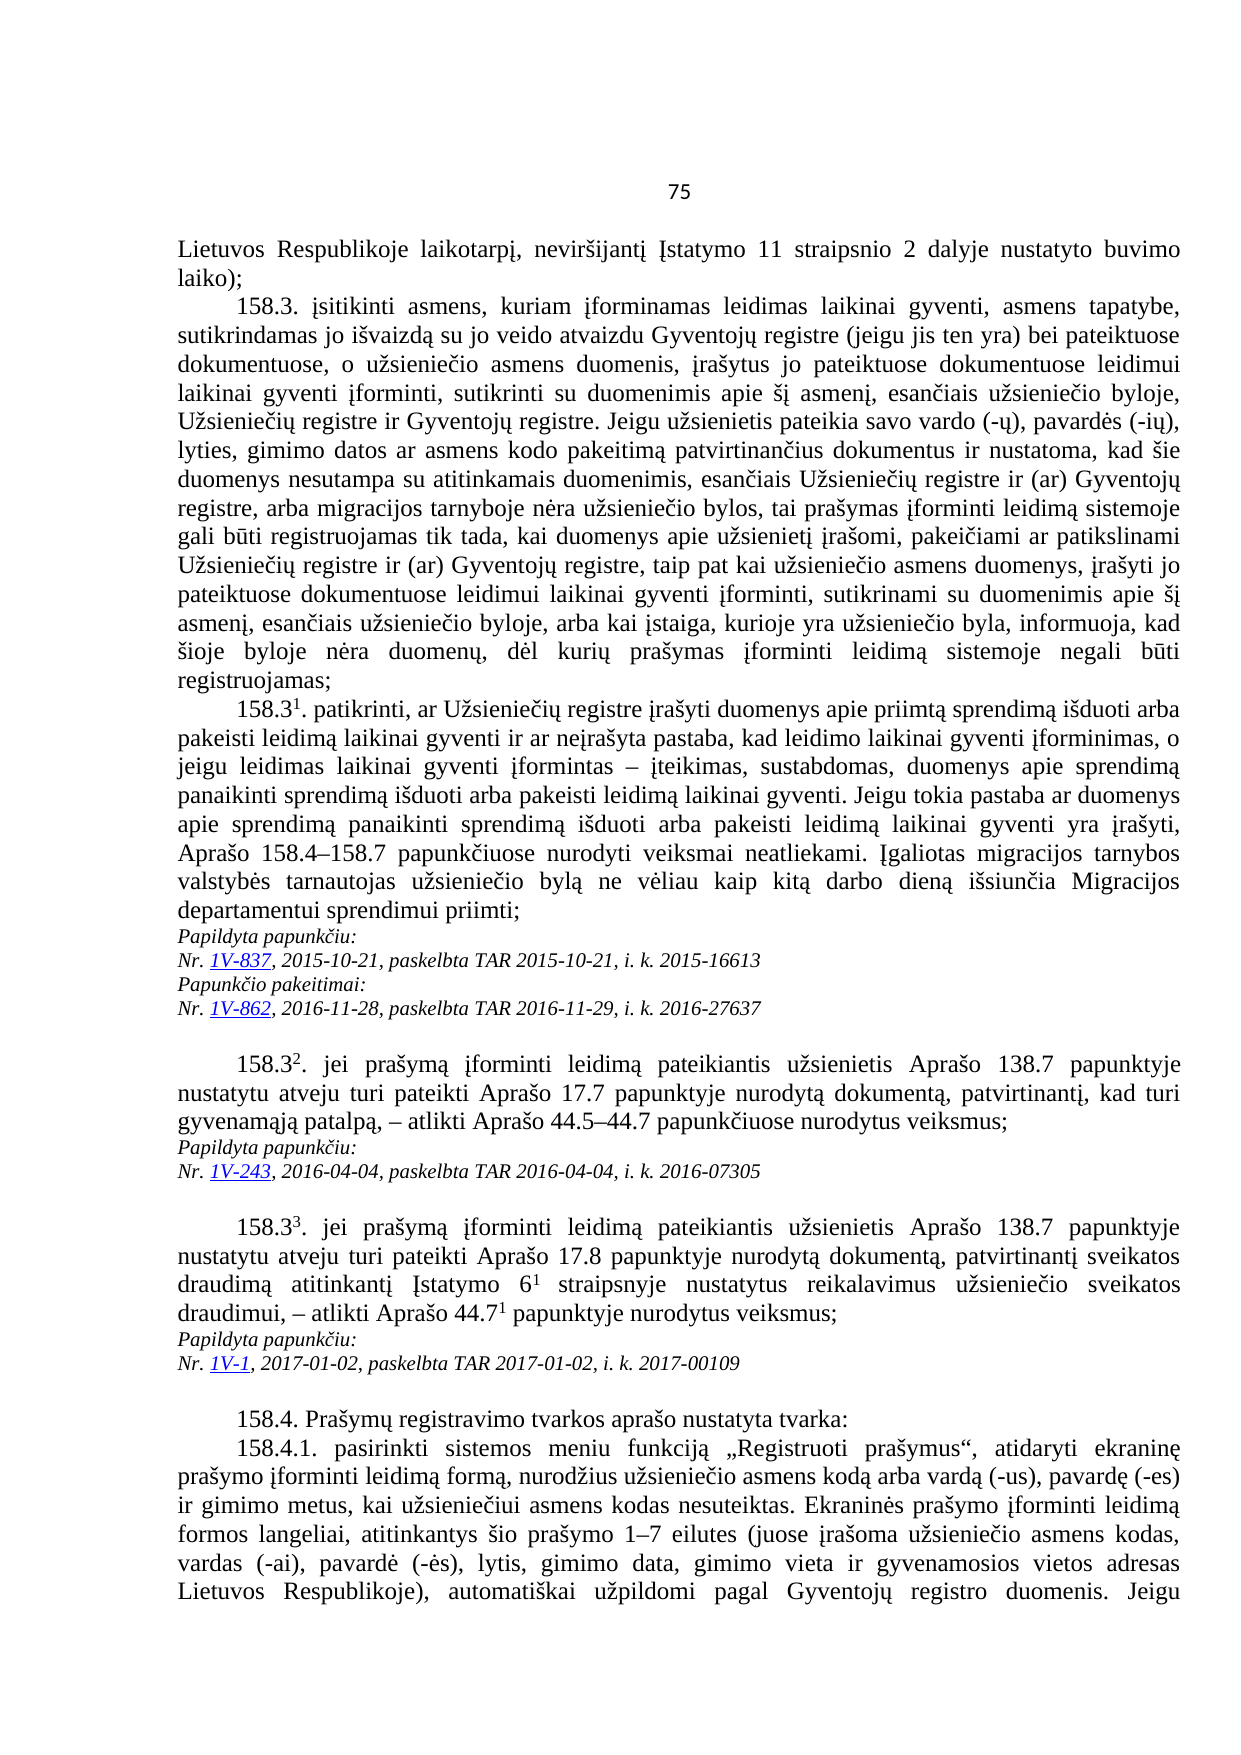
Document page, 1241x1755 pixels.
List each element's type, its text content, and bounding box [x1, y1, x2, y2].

text Nr. 1V-243, 2016-04-04, paskelbta TAR 2016-04-04, i. k. 2016-07305 [177, 1159, 1181, 1183]
text 158.31. patikrinti, ar Užsieniečių registre įrašyti duomenys apie priimtą sprendimą išduoti arba pakeisti leidimą laikinai gyventi ir ar neįrašyta pastaba, kad leidimo laikinai gyventi įforminimas, o jeigu leidimas laikinai gyventi įformintas – įteikimas, sustabdomas, duomenys apie sprendimą panaikinti sprendimą išduoti arba pakeisti leidimą laikinai gyventi. Jeigu tokia pastaba ar duomenys apie sprendimą panaikinti sprendimą išduoti arba pakeisti leidimą laikinai gyventi yra įrašyti, Aprašo 158.4–158.7 papunkčiuose nurodyti veiksmai neatliekami. Įgaliotas migracijos tarnybos valstybės tarnautojas užsieniečio bylą ne vėliau kaip kitą darbo dieną išsiunčia Migracijos departamentui sprendimui priimti; [177, 694, 1181, 924]
text Papildyta papunkčiu: [177, 1135, 1181, 1159]
text Nr. 1V-837, 2015-10-21, paskelbta TAR 2015-10-21, i. k. 2015-16613 [177, 948, 1181, 972]
text 158.32. jei prašymą įforminti leidimą pateikiantis užsienietis Aprašo 138.7 papunktyje nustatytu atveju turi pateikti Aprašo 17.7 papunktyje nurodytą dokumentą, patvirtinantį, kad turi gyvenamąją patalpą, – atlikti Aprašo 44.5–44.7 papunkčiuose nurodytus veiksmus; [177, 1049, 1181, 1135]
text 158.33. jei prašymą įforminti leidimą pateikiantis užsienietis Aprašo 138.7 papunktyje nustatytu atveju turi pateikti Aprašo 17.8 papunktyje nurodytą dokumentą, patvirtinantį sveikatos draudimą atitinkantį Įstatymo 61 straipsnyje nustatytus reikalavimus užsieniečio sveikatos draudimui, – atlikti Aprašo 44.71 papunktyje nurodytus veiksmus; [177, 1212, 1181, 1327]
text Papildyta papunkčiu: [177, 924, 1181, 948]
text 158.4.1. pasirinkti sistemos meniu funkciją „Registruoti prašymus“, atidaryti ekraninę prašymo įforminti leidimą formą, nurodžius užsieniečio asmens kodą arba vardą (-us), pavardę (-es) ir gimimo metus, kai užsieniečiui asmens kodas nesuteiktas. Ekraninės prašymo įforminti leidimą formos langeliai, atitinkantys šio prašymo 1–7 eilutes (juose įrašoma užsieniečio asmens kodas, vardas (-ai), pavardė (-ės), lytis, gimimo data, gimimo vieta ir gyvenamosios vietos adresas Lietuvos Respublikoje), automatiškai užpildomi pagal Gyventojų registro duomenis. Jeigu [177, 1433, 1181, 1605]
text Papildyta papunkčiu: [177, 1327, 1181, 1351]
text 158.3. įsitikinti asmens, kuriam įforminamas leidimas laikinai gyventi, asmens tapatybe, sutikrindamas jo išvaizdą su jo veido atvaizdu Gyventojų registre (jeigu jis ten yra) bei pateiktuose dokumentuose, o užsieniečio asmens duomenis, įrašytus jo pateiktuose dokumentuose leidimui laikinai gyventi įforminti, sutikrinti su duomenimis apie šį asmenį, esančiais užsieniečio byloje, Užsieniečių registre ir Gyventojų registre. Jeigu užsienietis pateikia savo vardo (-ų), pavardės (-ių), lyties, gimimo datos ar asmens kodo pakeitimą patvirtinančius dokumentus ir nustatoma, kad šie duomenys nesutampa su atitinkamais duomenimis, esančiais Užsieniečių registre ir (ar) Gyventojų registre, arba migracijos tarnyboje nėra užsieniečio bylos, tai prašymas įforminti leidimą sistemoje gali būti registruojamas tik tada, kai duomenys apie užsienietį įrašomi, pakeičiami ar patikslinami Užsieniečių registre ir (ar) Gyventojų registre, taip pat kai užsieniečio asmens duomenys, įrašyti jo pateiktuose dokumentuose leidimui laikinai gyventi įforminti, sutikrinami su duomenimis apie šį asmenį, esančiais užsieniečio byloje, arba kai įstaiga, kurioje yra užsieniečio byla, informuoja, kad šioje byloje nėra duomenų, dėl kurių prašymas įforminti leidimą sistemoje negali būti registruojamas; [177, 291, 1181, 694]
text Nr. 1V-862, 2016-11-28, paskelbta TAR 2016-11-29, i. k. 2016-27637 [177, 996, 1181, 1020]
text Nr. 1V-1, 2017-01-02, paskelbta TAR 2017-01-02, i. k. 2017-00109 [177, 1351, 1181, 1375]
text Papunkčio pakeitimai: [177, 972, 1181, 996]
text 158.4. Prašymų registravimo tvarkos aprašo nustatyta tvarka: [177, 1404, 1181, 1433]
text Lietuvos Respublikoje laikotarpį, neviršijantį Įstatymo 11 straipsnio 2 dalyje nustatyto buvimo laiko); [177, 234, 1181, 291]
